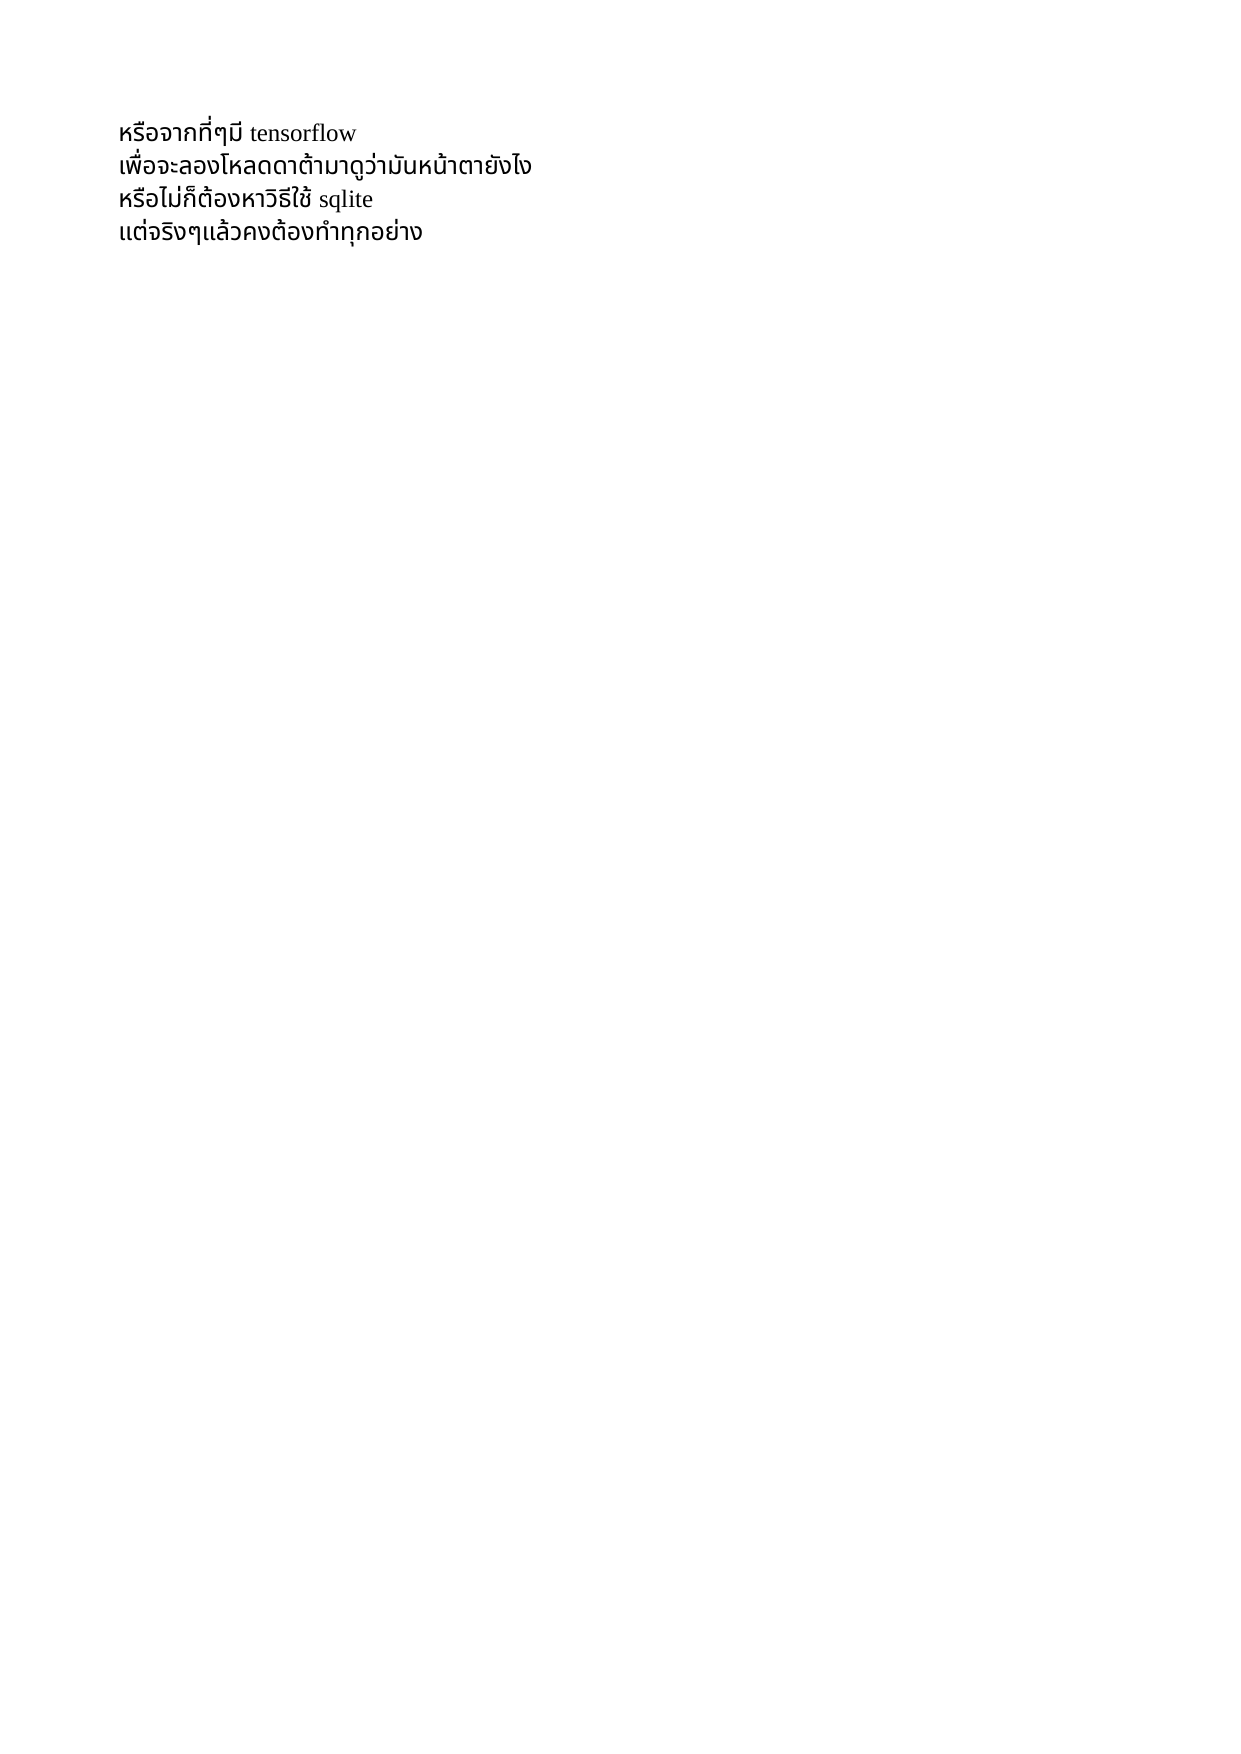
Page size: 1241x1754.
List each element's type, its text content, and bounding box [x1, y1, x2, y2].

text เพื่อจะลองโหลดดาต้ามาดูว่ามันหน้าตายังไง [118, 152, 1122, 184]
text แต่จริงๆแล้วคงต้องทำทุกอย่าง [118, 218, 1122, 250]
text หรือไม่ก็ต้องหาวิธีใช้ sqlite [118, 184, 1122, 218]
text หรือจากที่ๆมี tensorflow [118, 118, 1122, 152]
